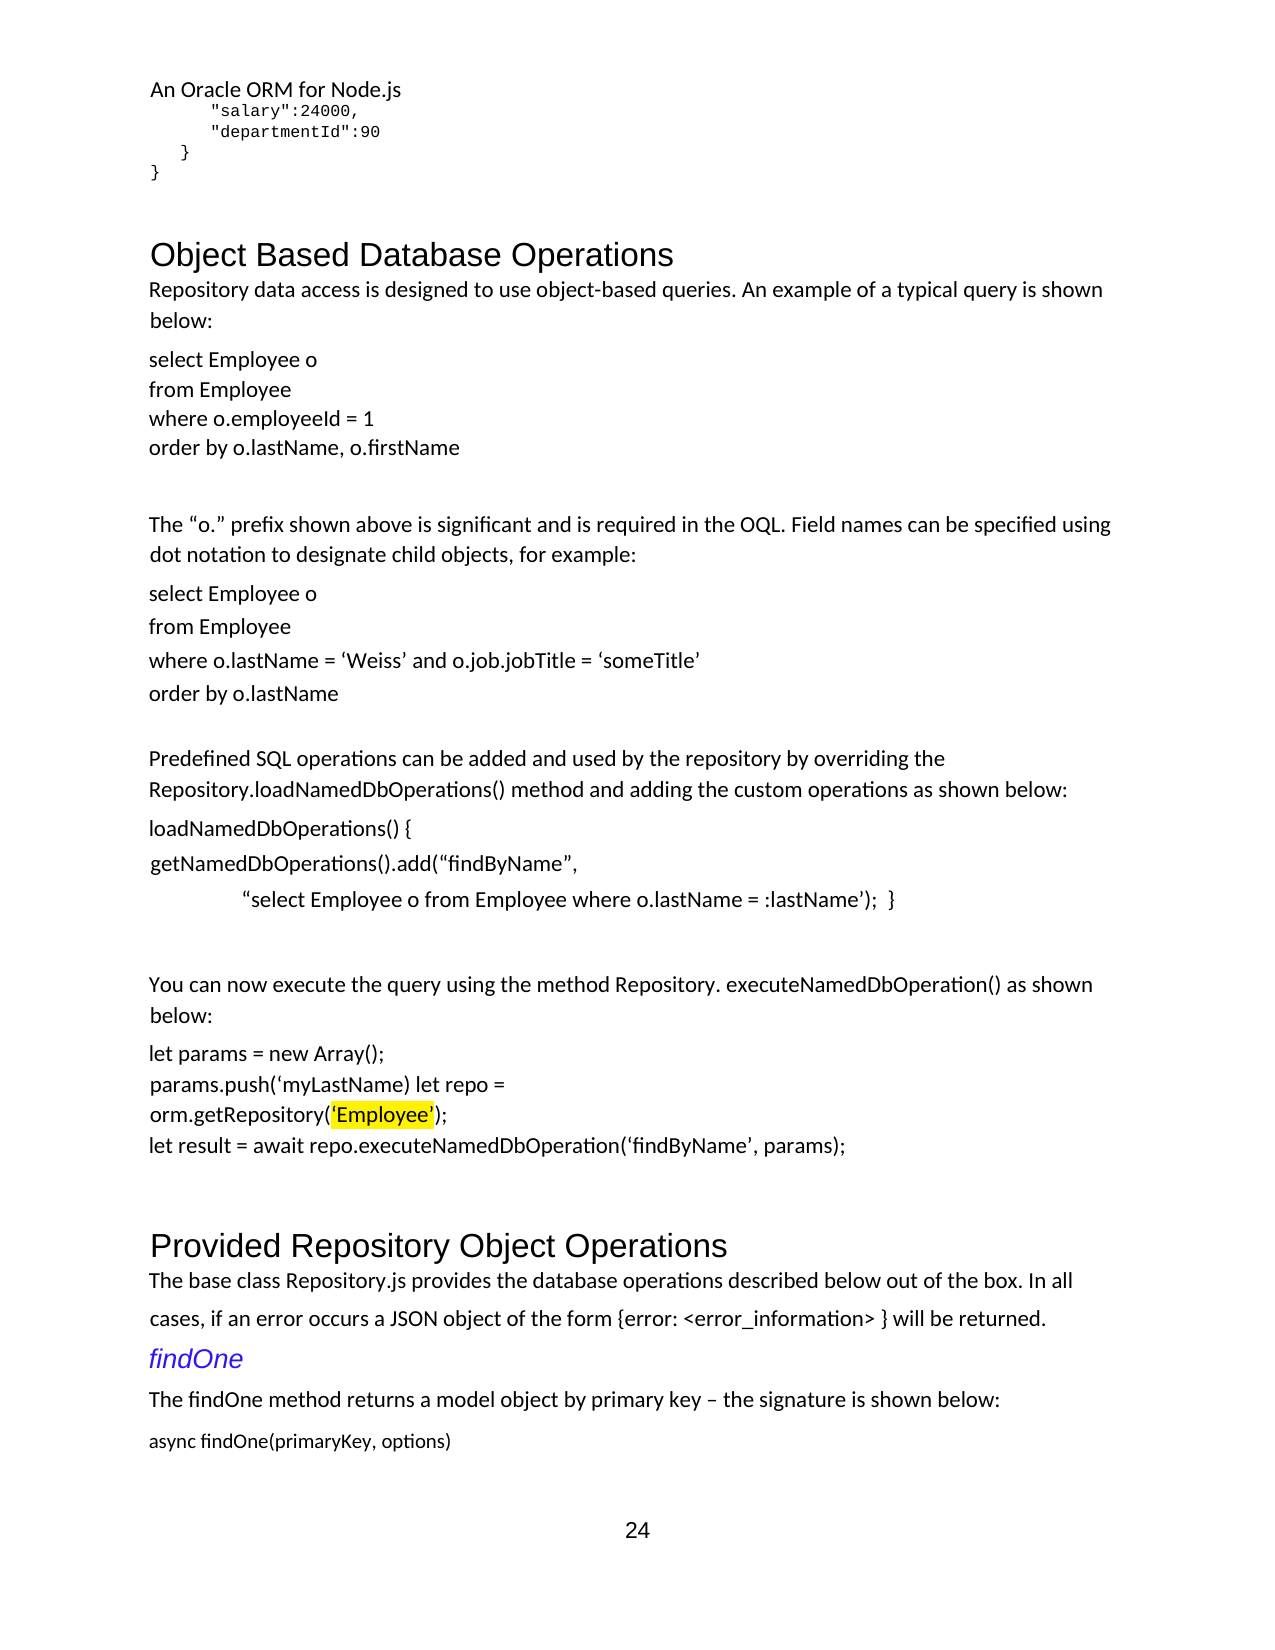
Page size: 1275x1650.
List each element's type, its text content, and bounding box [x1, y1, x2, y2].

text Repository.loadNamedDbOperations() method and adding the custom operations as shown below: [148, 775, 1132, 803]
text "departmentId":90 [150, 123, 1143, 142]
text findOne [148, 1343, 1132, 1374]
text from Employee [148, 612, 830, 640]
text “select Employee o from Employee where o.lastName = :lastName’); } [148, 885, 990, 913]
text You can now execute the query using the method Repository. executeNamedDbOperation() as shown below: [148, 970, 1132, 1029]
text "salary":24000, [150, 103, 1143, 122]
text } [150, 144, 1143, 162]
text let result = await repo.executeNamedDbOperation(‘findByName’, params); [148, 1131, 1143, 1159]
text The findOne method returns a model object by primary key – the signature is shown below: [148, 1385, 1132, 1413]
text where o.employeeId = 1 [149, 404, 500, 432]
subtitle Provided Repository Object Operations [150, 1226, 1143, 1264]
text } [150, 164, 1143, 183]
text order by o.lastName [148, 679, 830, 707]
subtitle Object Based Database Operations [150, 235, 1143, 273]
text order by o.lastName, o.firstName [149, 433, 500, 462]
text select Employee o [148, 579, 830, 607]
text loadNamedDbOperations() { getNamedDbOperations().add(“findByName”, [148, 814, 810, 877]
text Repository data access is designed to use object-based queries. An example of a typical query is shown below: [148, 276, 1132, 334]
text let params = new Array(); params.push(‘myLastName) let repo = orm.getRepository(‘Employee’); [148, 1039, 560, 1129]
text select Employee o [149, 345, 500, 373]
text The “o.” prefix shown above is significant and is required in the OQL. Field names can be specified using dot notation to designate child objects, for example: [148, 510, 1142, 568]
text Predefined SQL operations can be added and used by the repository by overriding the [148, 744, 1132, 772]
text from Employee [149, 375, 500, 403]
text The base class Repository.js provides the database operations described below out of the box. In all cases, if an error occurs a JSON object of the form {error: <error_information> } will be returned. [148, 1267, 1132, 1332]
text where o.lastName = ‘Weiss’ and o.job.jobTitle = ‘someTitle’ [148, 646, 830, 674]
text async findOne(primaryKey, options) [148, 1428, 1143, 1453]
